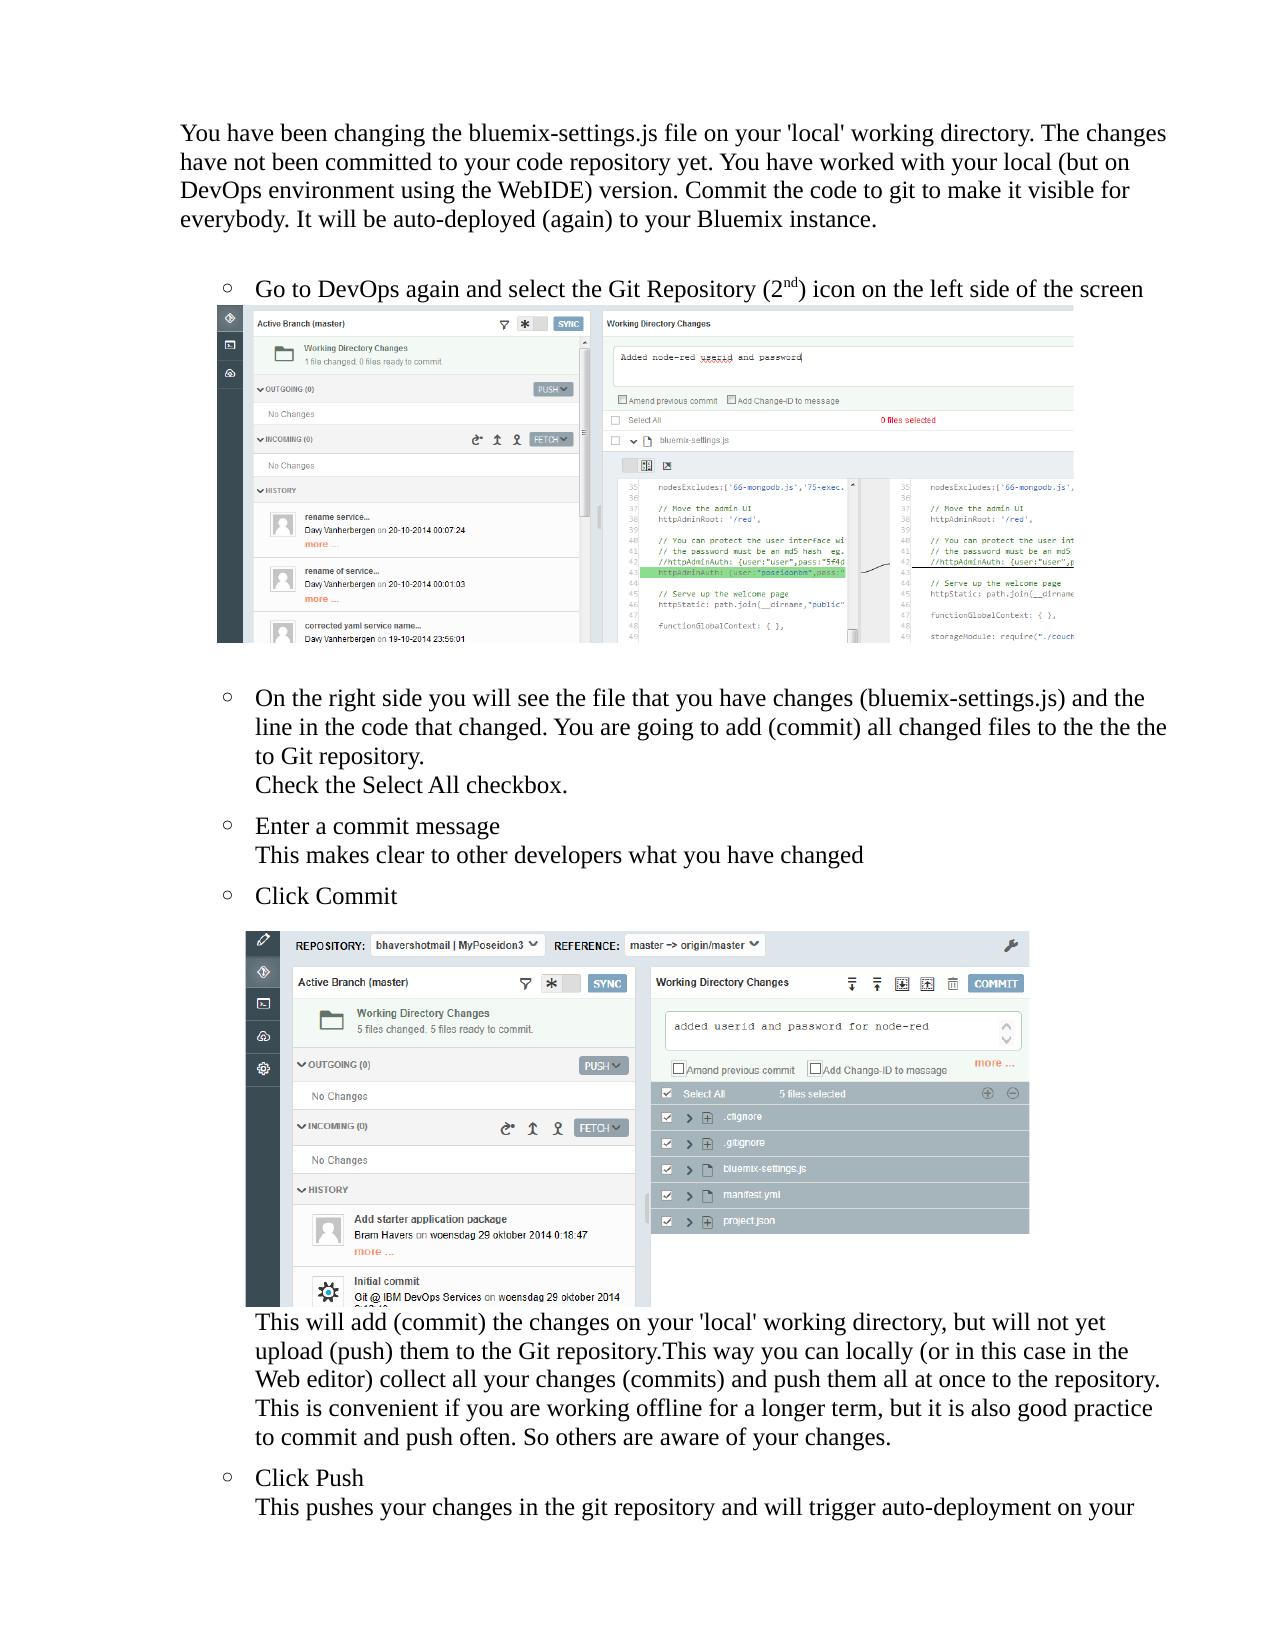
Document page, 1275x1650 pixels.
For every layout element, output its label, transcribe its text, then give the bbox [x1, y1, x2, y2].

picture [245, 931, 1030, 1307]
list Go to DevOps again and select the Git Repository (2nd) icon on the left side of the screen [217, 274, 1170, 671]
list You have been changing the bluemix-settings.js file on your 'local' working directory. The changes have not been committed to your code repository yet. You have worked with your local (but on DevOps environment using the WebIDE) version. Commit the code to git to make it visible for everybody. It will be auto-deployed (again) to your Bluemix instance. [142, 118, 1170, 262]
list Click Push This pushes your changes in the git repository and will trigger auto-deployment on your [217, 1463, 1170, 1521]
list Enter a commit message This makes clear to other developers what you have changed [217, 811, 1170, 868]
list Click Commit This will add (commit) the changes on your 'local' working directory, but will not yet upload (push) them to the Git repository.This way you can locally (or in this case in the Web editor) collect all your changes (commits) and push them all at once to the repository. This is convenient if you are working offline for a longer term, but it is also good practice to commit and push often. So others are aware of your changes. [217, 881, 1170, 1451]
list On the right side you will see the file that you have changes (bluemix-settings.js) and the line in the code that changed. You are going to add (commit) all changed files to the the the to Git repository. Check the Select All checkbox. [217, 683, 1170, 798]
picture [217, 305, 1074, 643]
